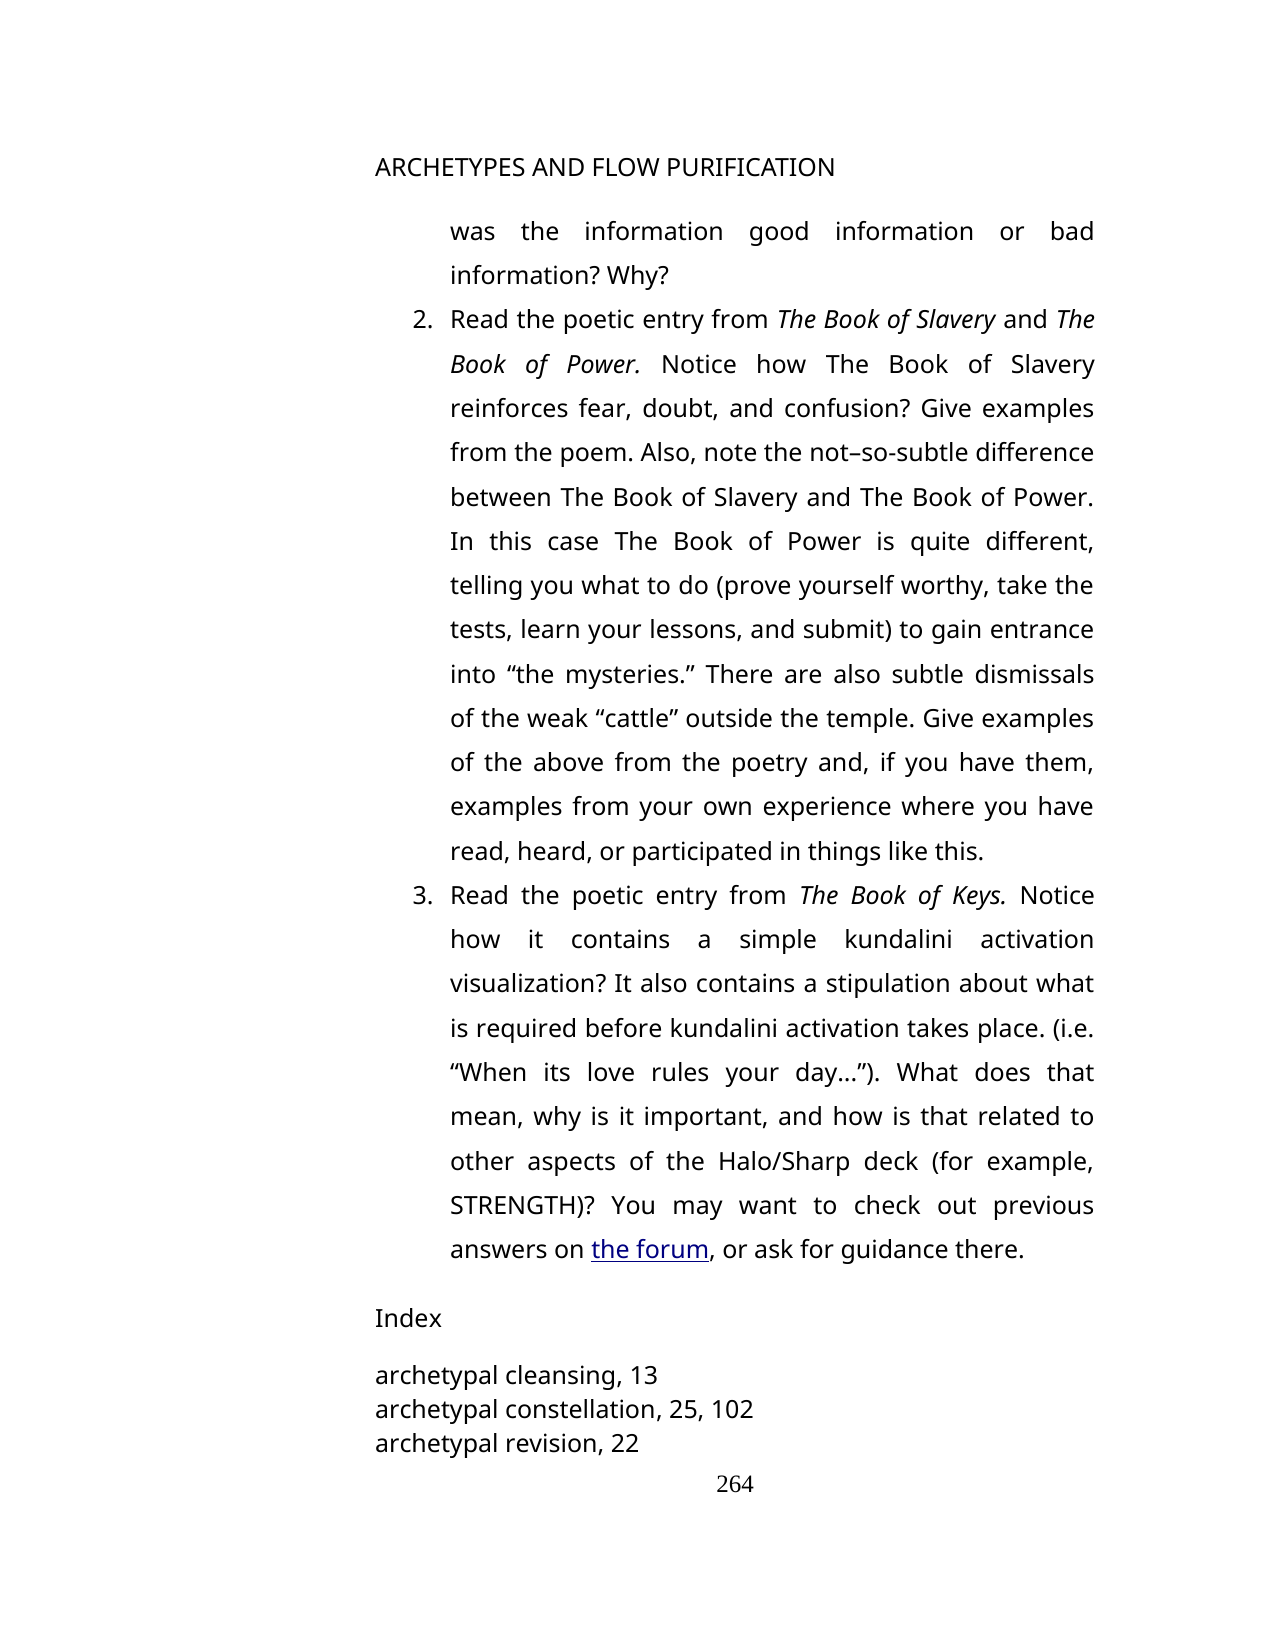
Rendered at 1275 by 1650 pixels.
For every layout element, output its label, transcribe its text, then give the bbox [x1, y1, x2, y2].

text archetypal cleansing, 13 [375, 1357, 1097, 1391]
text archetypal revision, 22 [375, 1425, 1097, 1459]
list was the information good information or bad information? Why? [412, 213, 1095, 292]
list Read the poetic entry from The Book of Keys. Notice how it contains a simple kundalini activation visualization? It also contains a stipulation about what is required before kundalini activation takes place. (i.e. “When its love rules your day...”). What does that mean, why is it important, and how is that related to other aspects of the Halo/Sharp deck (for example, STRENGTH)? You may want to check out previous answers on the forum, or ask for guidance there. [412, 878, 1095, 1266]
list Read the poetic entry from The Book of Slavery and The Book of Power. Notice how The Book of Slavery reinforces fear, doubt, and confusion? Give examples from the poem. Also, note the not–so-subtle difference between The Book of Slavery and The Book of Power. In this case The Book of Power is quite different, telling you what to do (prove yourself worthy, take the tests, learn your lessons, and submit) to gain entrance into “the mysteries.” There are also subtle dismissals of the weak “cattle” outside the temple. Give examples of the above from the poetry and, if you have them, examples from your own experience where you have read, heard, or participated in things like this. [412, 302, 1095, 867]
text Index [375, 1301, 1095, 1335]
text archetypal constellation, 25, 102 [375, 1391, 1097, 1425]
